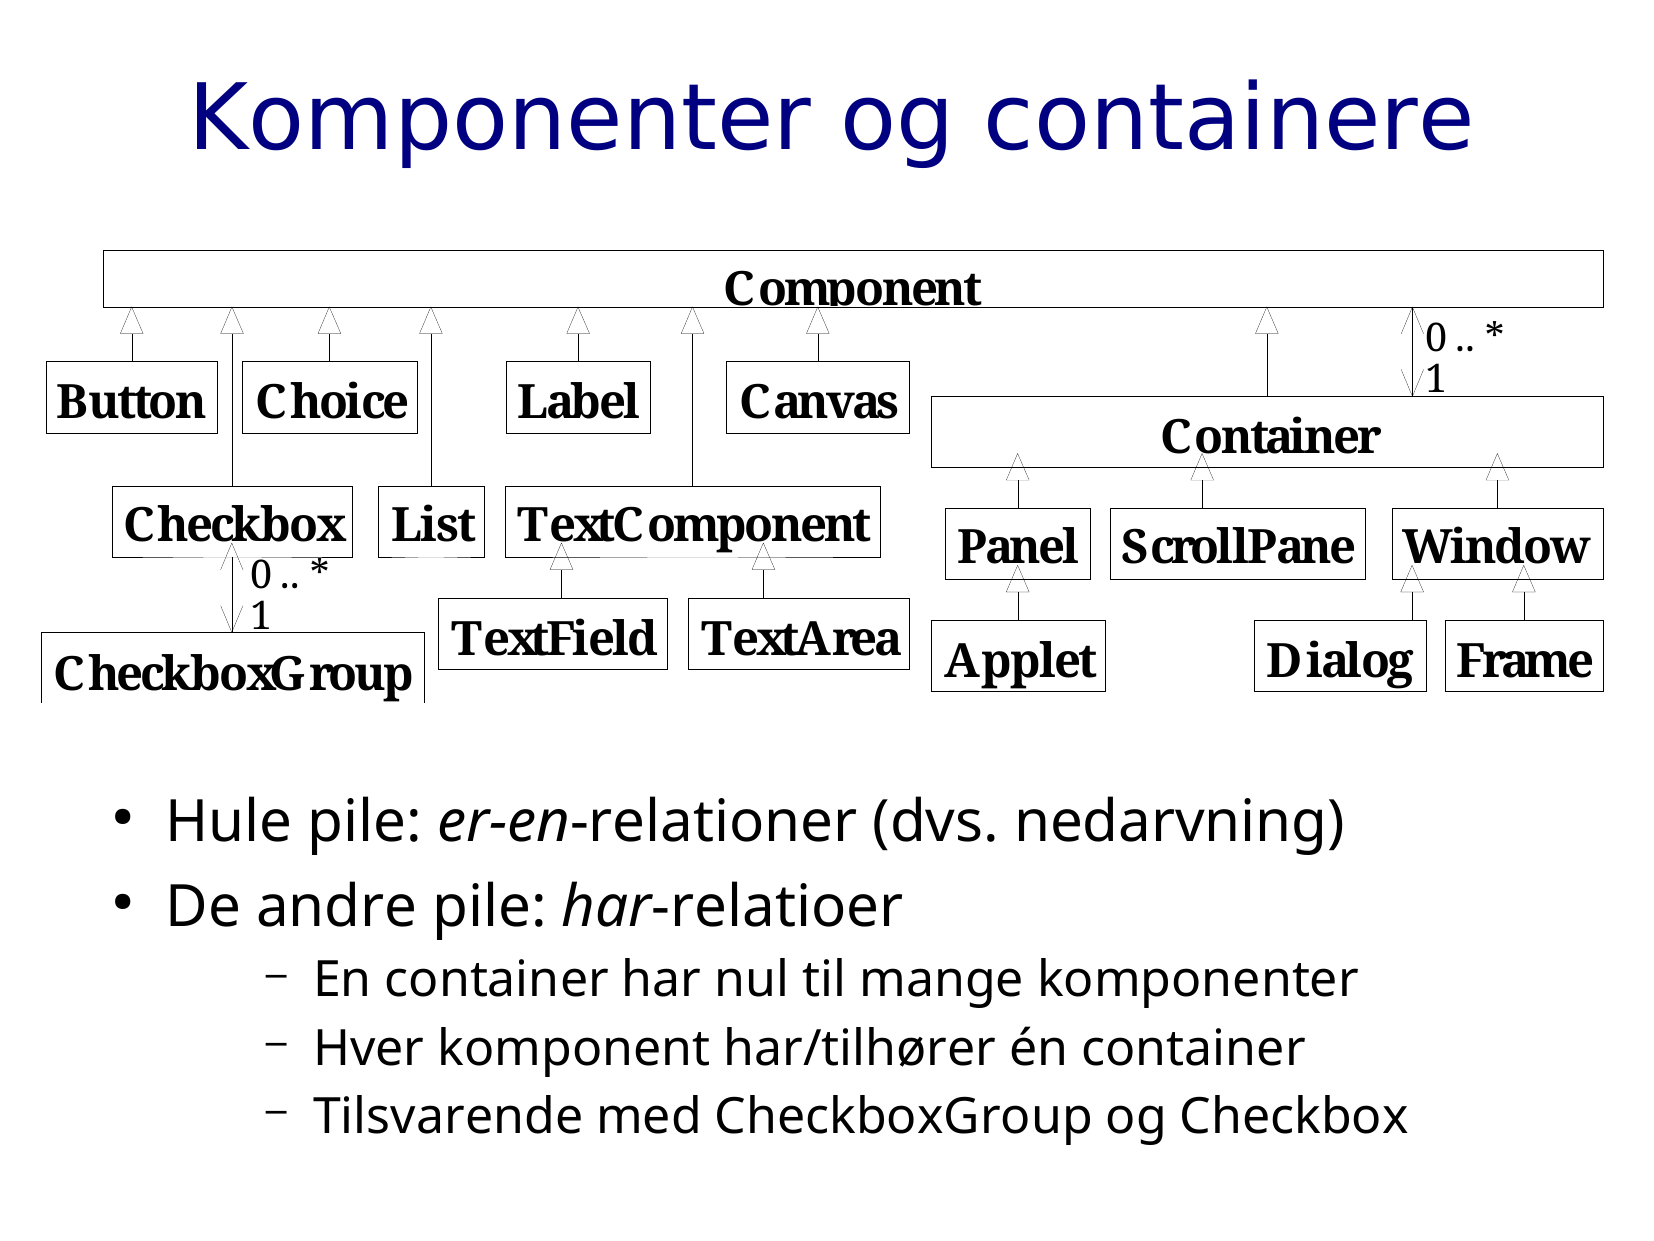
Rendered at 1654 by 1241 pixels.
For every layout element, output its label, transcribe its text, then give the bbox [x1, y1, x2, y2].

title Komponenter og containere [105, 14, 1549, 222]
list Hule pile: er-en-relationer (dvs. nedarvning) De andre pile: har-relatioer En container har nul til mange komponenter Hver komponent har/tilhører én container Tilsvarende med CheckboxGroup og Checkbox [76, 778, 1573, 1118]
chart [28, 229, 1624, 703]
